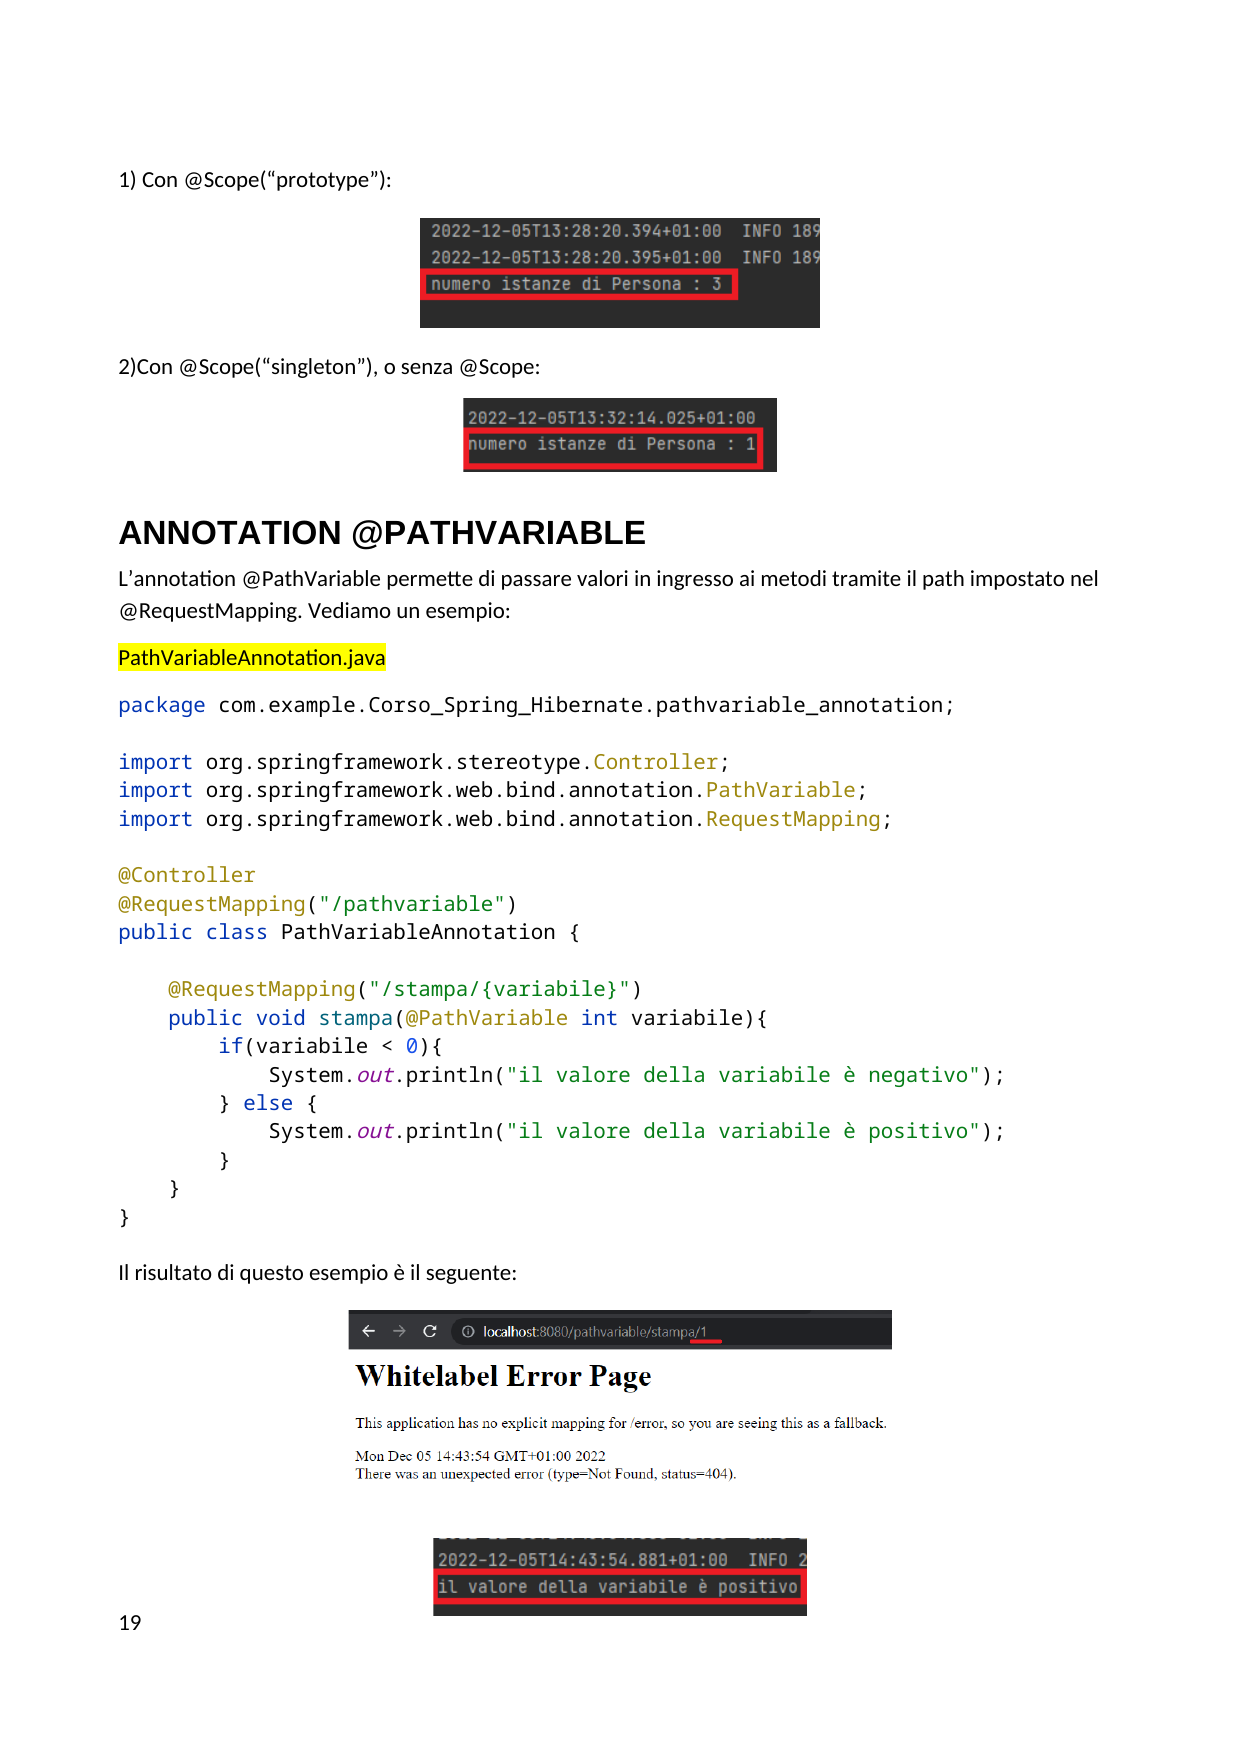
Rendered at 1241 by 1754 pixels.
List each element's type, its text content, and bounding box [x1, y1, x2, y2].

text Il risultato di questo esempio è il seguente: [118, 1258, 1122, 1286]
text L’annotation @PathVariable permette di passare valori in ingresso ai metodi tramite il path impostato nel @RequestMapping. Vediamo un esempio: [118, 564, 1122, 624]
picture [433, 1538, 807, 1616]
picture [463, 398, 777, 472]
text package com.example.Corso_Spring_Hibernate.pathvariable_annotation; import org.springframework.stereotype.Controller; import org.springframework.web.bind.annotation.PathVariable; import org.springframework.web.bind.annotation.RequestMapping; @Controller @RequestMapping("/pathvariable") public class PathVariableAnnotation { @RequestMapping("/stampa/{variabile}") public void stampa(@PathVariable int variabile){ if(variabile < 0){ System.out.println("il valore della variabile è negativo"); } else { System.out.println("il valore della variabile è positivo"); } } } [118, 690, 1122, 1258]
subtitle ANNOTATION @PATHVARIABLE [118, 513, 1122, 552]
text 1) Con @Scope(“prototype”): [118, 165, 1122, 193]
text PathVariableAnnotation.java [118, 643, 1122, 671]
text 2)Con @Scope(“singleton”), o senza @Scope: [118, 352, 1122, 380]
picture [420, 218, 820, 328]
picture [348, 1310, 892, 1515]
